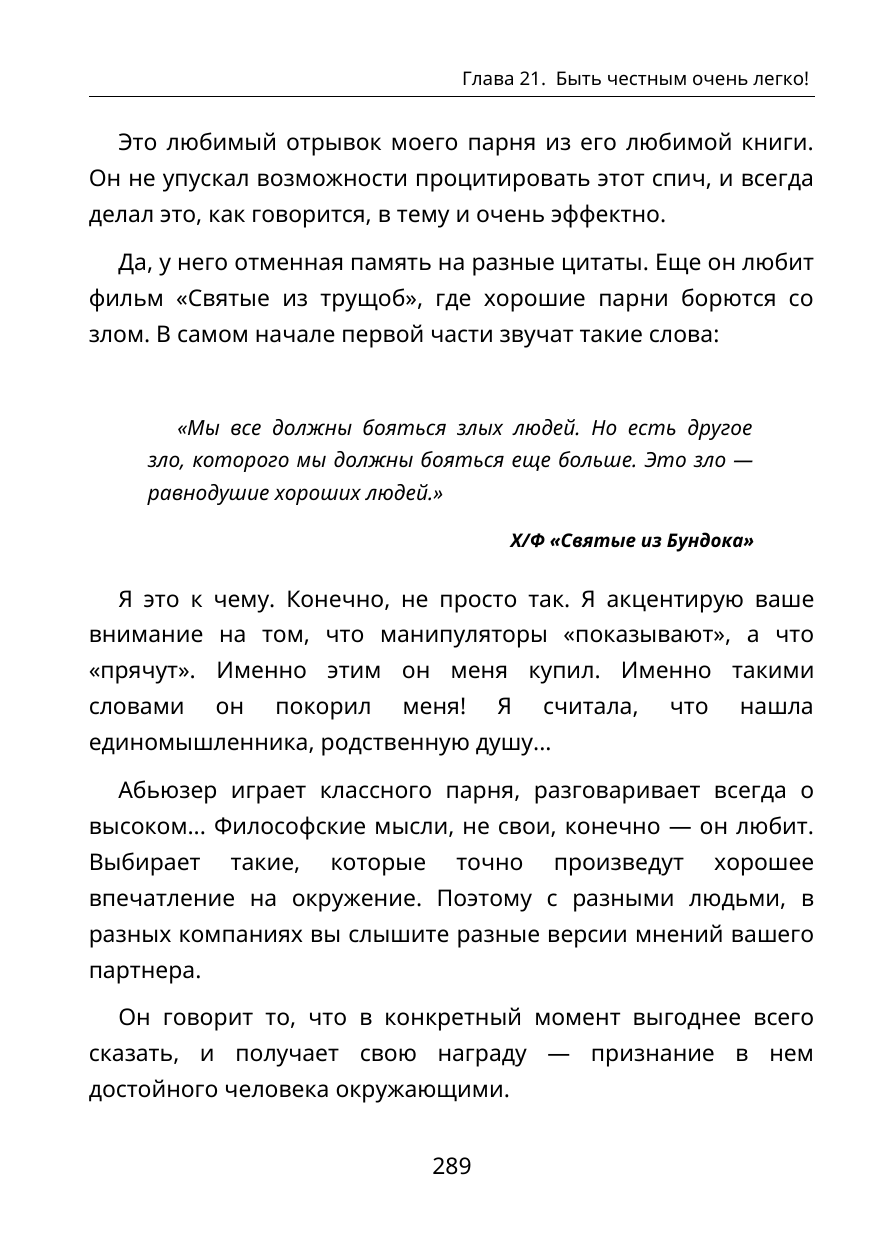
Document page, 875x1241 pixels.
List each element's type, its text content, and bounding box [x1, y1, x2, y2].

text Да, у него отменная память на разные цитаты. Еще он любит фильм «Святые из трущоб», где хорошие парни борются со злом. В самом начале первой части звучат такие слова: [88, 246, 815, 349]
text Он говорит то, что в конкретный момент выгоднее всего сказать, и получает свою награду — признание в нем достойного человека окружающими. [88, 1001, 815, 1104]
text Это любимый отрывок моего парня из его любимой книги. Он не упускал возможности процитировать этот спич, и всегда делал это, как говорится, в тему и очень эффектно. [88, 126, 815, 229]
text «Мы все должны бояться злых людей. Но есть другое зло, которого мы должны бояться еще больше. Это зло — равнодушие хороших людей.» [148, 413, 756, 507]
text Абьюзер играет классного парня, разговаривает всегда о высоком... Философские мысли, не свои, конечно — он любит. Выбирает такие, которые точно произведут хорошее впечатление на окружение. Поэтому с разными людьми, в разных компаниях вы слышите разные версии мнений вашего партнера. [88, 774, 815, 985]
text Я это к чему. Конечно, не просто так. Я акцентирую ваше внимание на том, что манипуляторы «показывают», а что «прячут». Именно этим он меня купил. Именно такими словами он покорил меня! Я считала, что нашла единомышленника, родственную душу... [88, 582, 815, 757]
text Х/Ф «Святые из Бундока» [148, 522, 756, 552]
